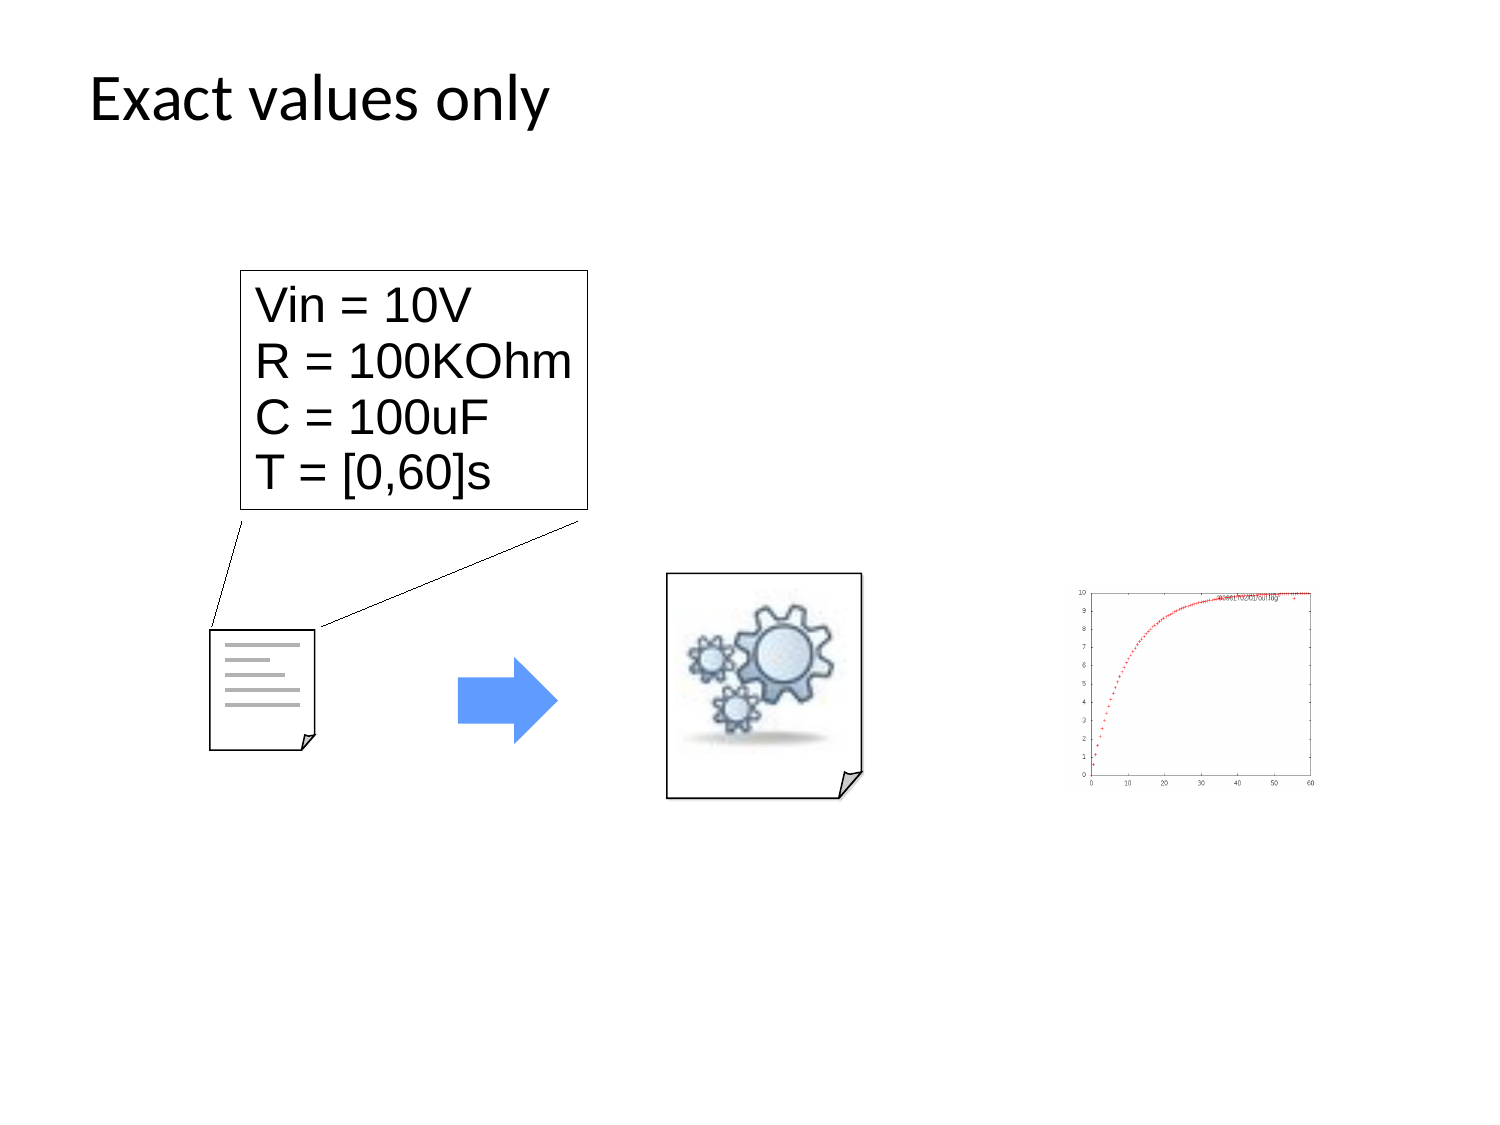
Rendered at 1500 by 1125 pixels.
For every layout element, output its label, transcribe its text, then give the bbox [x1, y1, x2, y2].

text_box [457, 656, 559, 745]
picture [1065, 584, 1321, 792]
picture [675, 588, 847, 754]
text_box [666, 573, 862, 799]
title Exact values only [75, 44, 1425, 144]
text_box [209, 630, 315, 751]
text_box Vin = 10V R = 100KOhm C = 100uF T = [0,60]s [240, 270, 588, 510]
